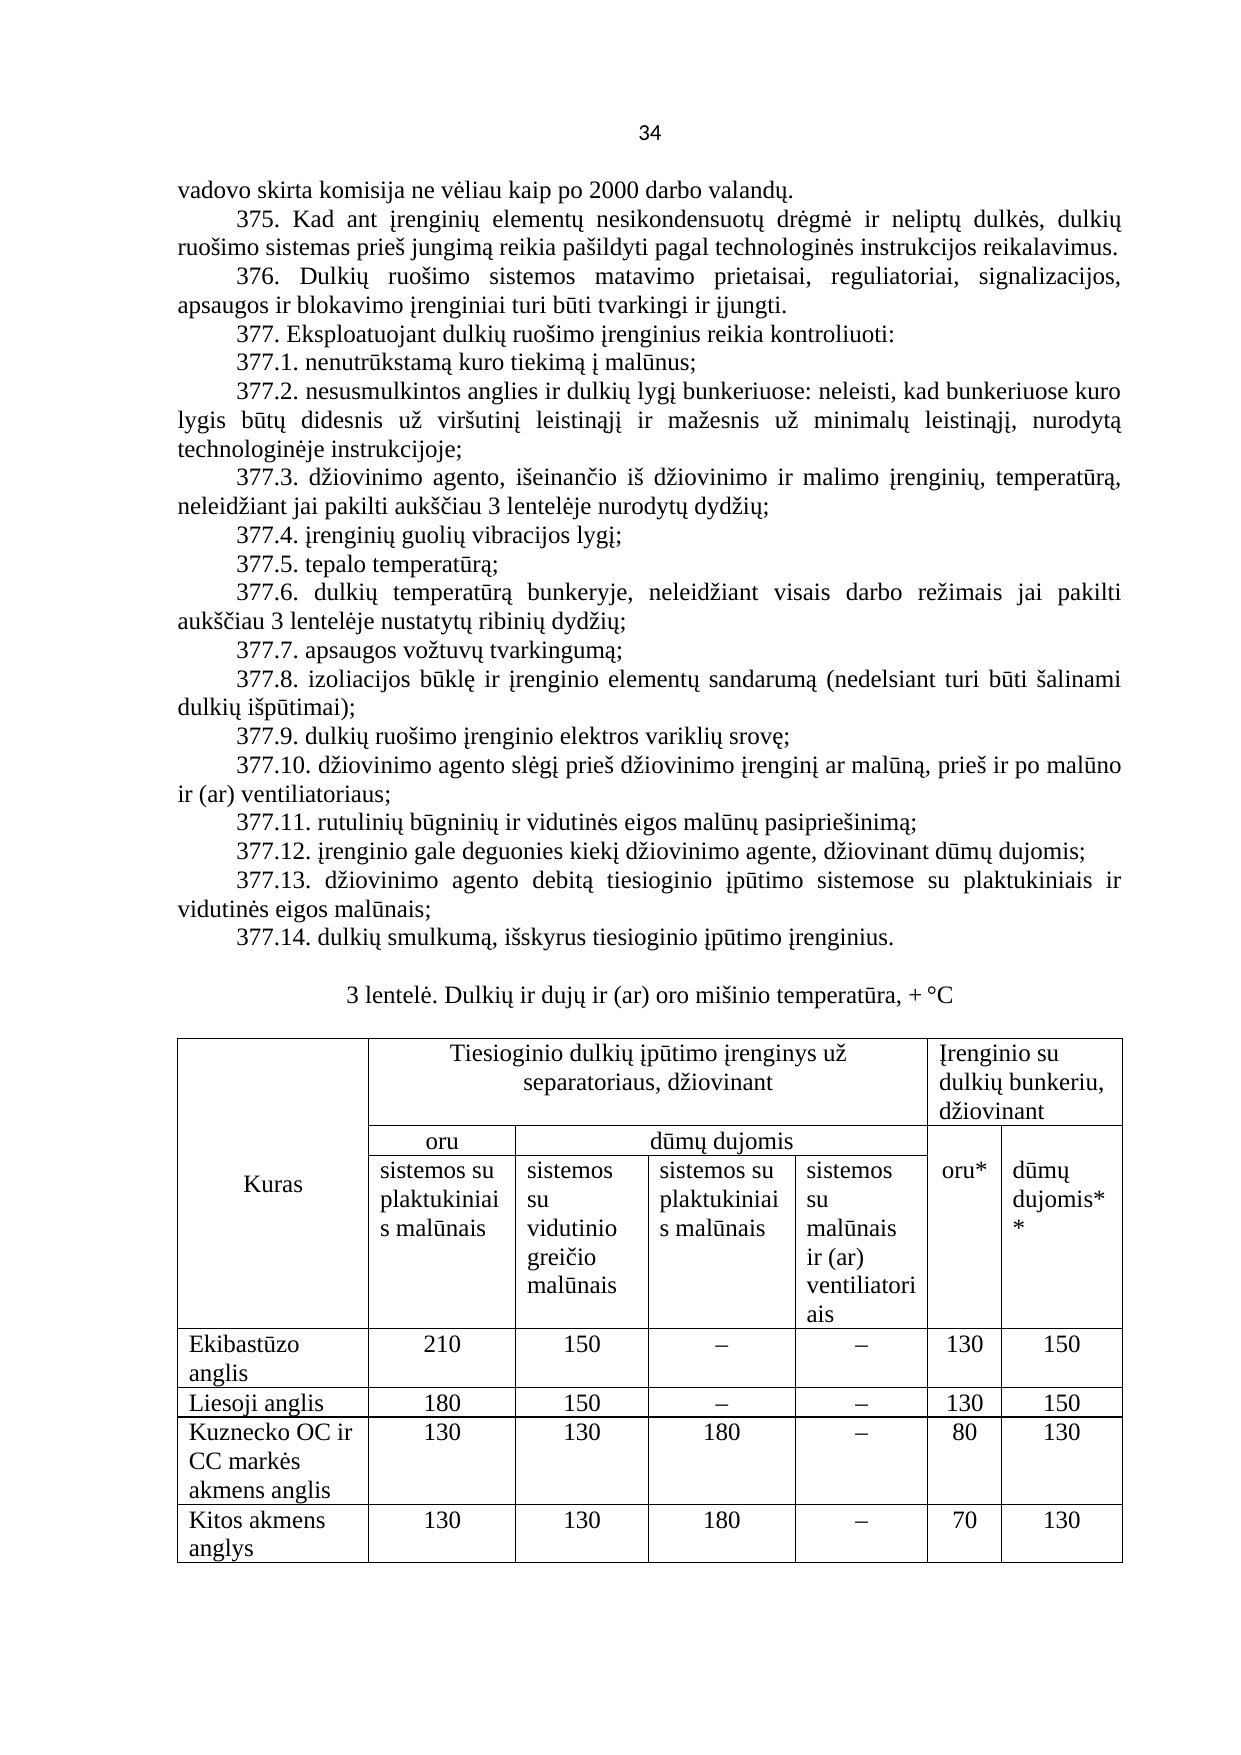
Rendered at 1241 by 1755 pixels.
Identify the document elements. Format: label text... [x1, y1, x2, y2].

table_cell 130 [928, 1329, 1001, 1387]
text 377.3. džiovinimo agento, išeinančio iš džiovinimo ir malimo įrenginių, temperatūrą, neleidžiant jai pakilti aukščiau 3 lentelėje nurodytų dydžių; [177, 462, 1122, 520]
text 377.14. dulkių smulkumą, išskyrus tiesioginio įpūtimo įrenginius. [177, 922, 1122, 951]
table_cell 180 [649, 1505, 795, 1562]
table_cell 130 [369, 1505, 515, 1562]
text vadovo skirta komisija ne vėliau kaip po 2000 darbo valandų. [177, 175, 1122, 204]
table_cell – [649, 1388, 795, 1416]
table_cell 180 [649, 1418, 795, 1504]
text 377.12. įrenginio gale deguonies kiekį džiovinimo agente, džiovinant dūmų dujomis; [177, 836, 1122, 865]
table_cell 130 [1002, 1505, 1122, 1562]
table_cell sistemos su plaktukiniais malūnais [369, 1156, 515, 1328]
text 376. Dulkių ruošimo sistemos matavimo prietaisai, reguliatoriai, signalizacijos, apsaugos ir blokavimo įrenginiai turi būti tvarkingi ir įjungti. [177, 261, 1122, 319]
table_cell 150 [516, 1388, 648, 1416]
table_cell 130 [516, 1418, 648, 1504]
table_cell dūmų dujomis [516, 1126, 927, 1154]
text 375. Kad ant įrenginių elementų nesikondensuotų drėgmė ir neliptų dulkės, dulkių ruošimo sistemas prieš jungimą reikia pašildyti pagal technologinės instrukcijos reikalavimus. [177, 204, 1122, 261]
table_cell 130 [1002, 1418, 1122, 1504]
table_cell Ekibastūzo anglis [178, 1329, 368, 1387]
table_cell oru [369, 1126, 515, 1154]
table_header Tiesioginio dulkių įpūtimo įrenginys už separatoriaus, džiovinant [369, 1039, 927, 1125]
table_cell – [649, 1329, 795, 1387]
table_cell oru* [928, 1155, 1001, 1328]
text 377.4. įrenginių guolių vibracijos lygį; [177, 520, 1122, 549]
text 377.1. nenutrūkstamą kuro tiekimą į malūnus; [177, 347, 1122, 376]
table_header Kuras [178, 1039, 368, 1328]
table_cell dūmų dujomis** [1002, 1155, 1122, 1328]
text 3 lentelė. Dulkių ir dujų ir (ar) oro mišinio temperatūra, + °C [177, 980, 1122, 1009]
table_cell 70 [928, 1505, 1001, 1562]
table_cell 130 [369, 1418, 515, 1504]
table_cell 150 [516, 1329, 648, 1387]
text 377.9. dulkių ruošimo įrenginio elektros variklių srovę; [177, 721, 1122, 750]
text 377.2. nesusmulkintos anglies ir dulkių lygį bunkeriuose: neleisti, kad bunkeriuose kuro lygis būtų didesnis už viršutinį leistinąjį ir mažesnis už minimalų leistinąjį, nurodytą technologinėje instrukcijoje; [177, 376, 1122, 462]
text 377.11. rutulinių būgninių ir vidutinės eigos malūnų pasipriešinimą; [177, 807, 1122, 836]
table_header Įrenginio su dulkių bunkeriu, džiovinant [928, 1039, 1122, 1125]
table_cell 150 [1002, 1329, 1122, 1387]
table_cell [928, 1126, 1001, 1154]
table_cell Kitos akmens anglys [178, 1505, 368, 1562]
text 377.13. džiovinimo agento debitą tiesioginio įpūtimo sistemose su plaktukiniais ir vidutinės eigos malūnais; [177, 865, 1122, 922]
text 377.6. dulkių temperatūrą bunkeryje, neleidžiant visais darbo režimais jai pakilti aukščiau 3 lentelėje nustatytų ribinių dydžių; [177, 577, 1122, 635]
table_cell – [796, 1505, 927, 1562]
table_cell [1002, 1126, 1122, 1154]
text 377.5. tepalo temperatūrą; [177, 549, 1122, 577]
table_cell 180 [369, 1388, 515, 1416]
table_cell Kuznecko OC ir CC markės akmens anglis [178, 1418, 368, 1504]
text 377.7. apsaugos vožtuvų tvarkingumą; [177, 635, 1122, 664]
table_cell – [796, 1329, 927, 1387]
table_cell sistemos su vidutinio greičio malūnais [516, 1156, 648, 1328]
table_cell 130 [516, 1505, 648, 1562]
table_cell Liesoji anglis [178, 1388, 368, 1416]
text 377.8. izoliacijos būklę ir įrenginio elementų sandarumą (nedelsiant turi būti šalinami dulkių išpūtimai); [177, 664, 1122, 721]
table_cell – [796, 1388, 927, 1416]
table_cell – [796, 1418, 927, 1504]
table_cell 210 [369, 1329, 515, 1387]
text 377.10. džiovinimo agento slėgį prieš džiovinimo įrenginį ar malūną, prieš ir po malūno ir (ar) ventiliatoriaus; [177, 750, 1122, 807]
table_cell sistemos su malūnais ir (ar) ventiliatoriais [796, 1156, 927, 1328]
text 377. Eksploatuojant dulkių ruošimo įrenginius reikia kontroliuoti: [177, 319, 1122, 347]
table_cell 80 [928, 1418, 1001, 1504]
table_cell 150 [1002, 1388, 1122, 1416]
table_cell sistemos su plaktukiniais malūnais [649, 1156, 795, 1328]
table_cell 130 [928, 1388, 1001, 1416]
